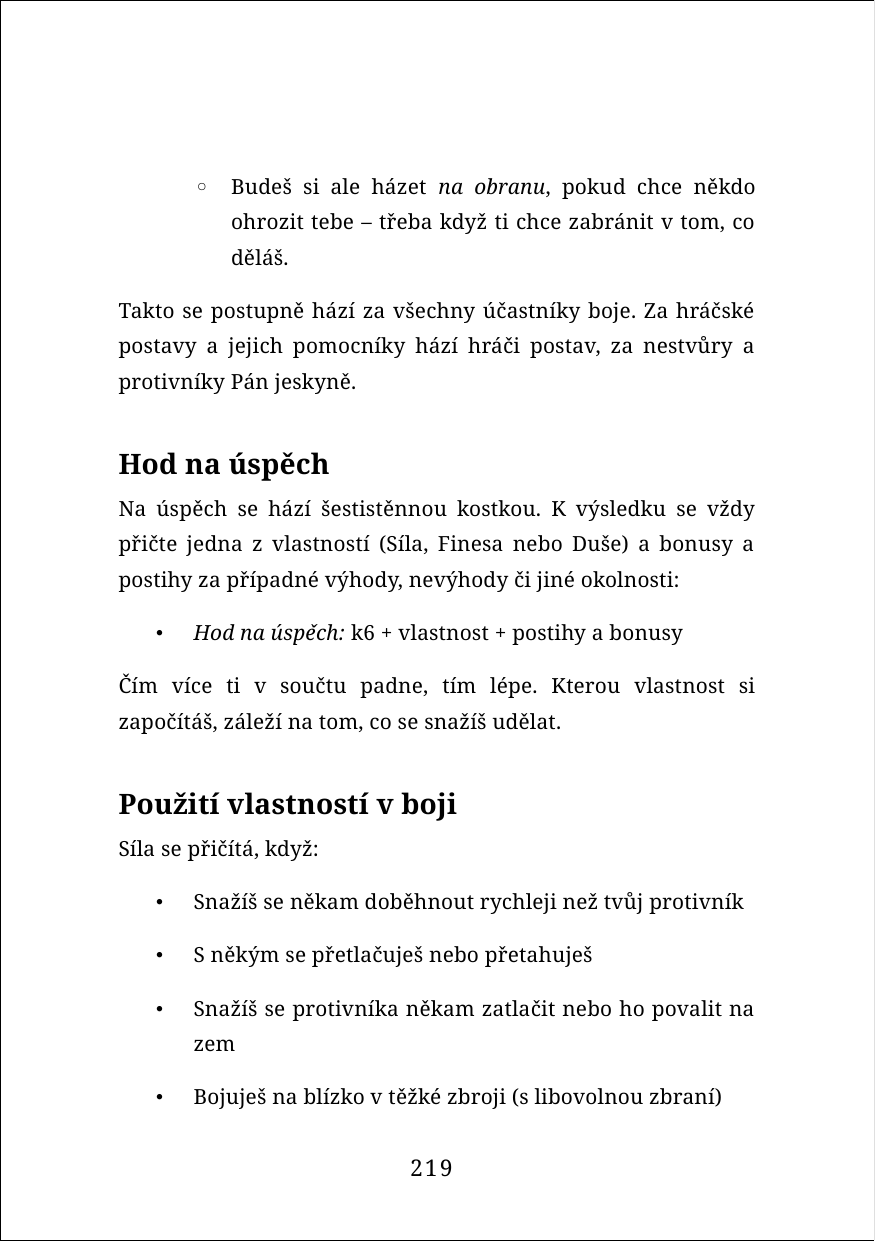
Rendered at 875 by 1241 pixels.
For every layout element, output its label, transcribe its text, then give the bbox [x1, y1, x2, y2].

list S někým se přetlačuješ nebo přetahuješ [156, 941, 756, 969]
text Takto se postupně hází za všechny účastníky boje. Za hráčské postavy a jejich pomocníky hází hráči postav, za nestvůry a protivníky Pán jeskyně. [118, 296, 756, 396]
subtitle Použití vlastností v boji [118, 784, 756, 822]
list Hod na úspěch: k6 + vlastnost + postihy a bonusy [156, 618, 756, 647]
text Síla se přičítá, když: [118, 834, 756, 862]
list Snažíš se někam doběhnout rychleji než tvůj protivník [156, 887, 756, 916]
list Budeš si ale házet na obranu, pokud chce někdo ohrozit tebe – třeba když ti chce zabránit v tom, co děláš. [193, 172, 756, 271]
subtitle Hod na úspěch [118, 444, 756, 482]
list Snažíš se protivníka někam zatlačit nebo ho povalit na zem [156, 994, 756, 1058]
text Čím více ti v součtu padne, tím lépe. Kterou vlastnost si započítáš, záleží na tom, co se snažíš udělat. [118, 672, 756, 736]
list Bojuješ na blízko v těžké zbroji (s libovolnou zbraní) [156, 1082, 756, 1111]
text Na úspěch se hází šestistěnnou kostkou. K výsledku se vždy přičte jedna z vlastností (Síla, Finesa nebo Duše) a bonusy a postihy za případné výhody, nevýhody či jiné okolnosti: [118, 494, 756, 593]
